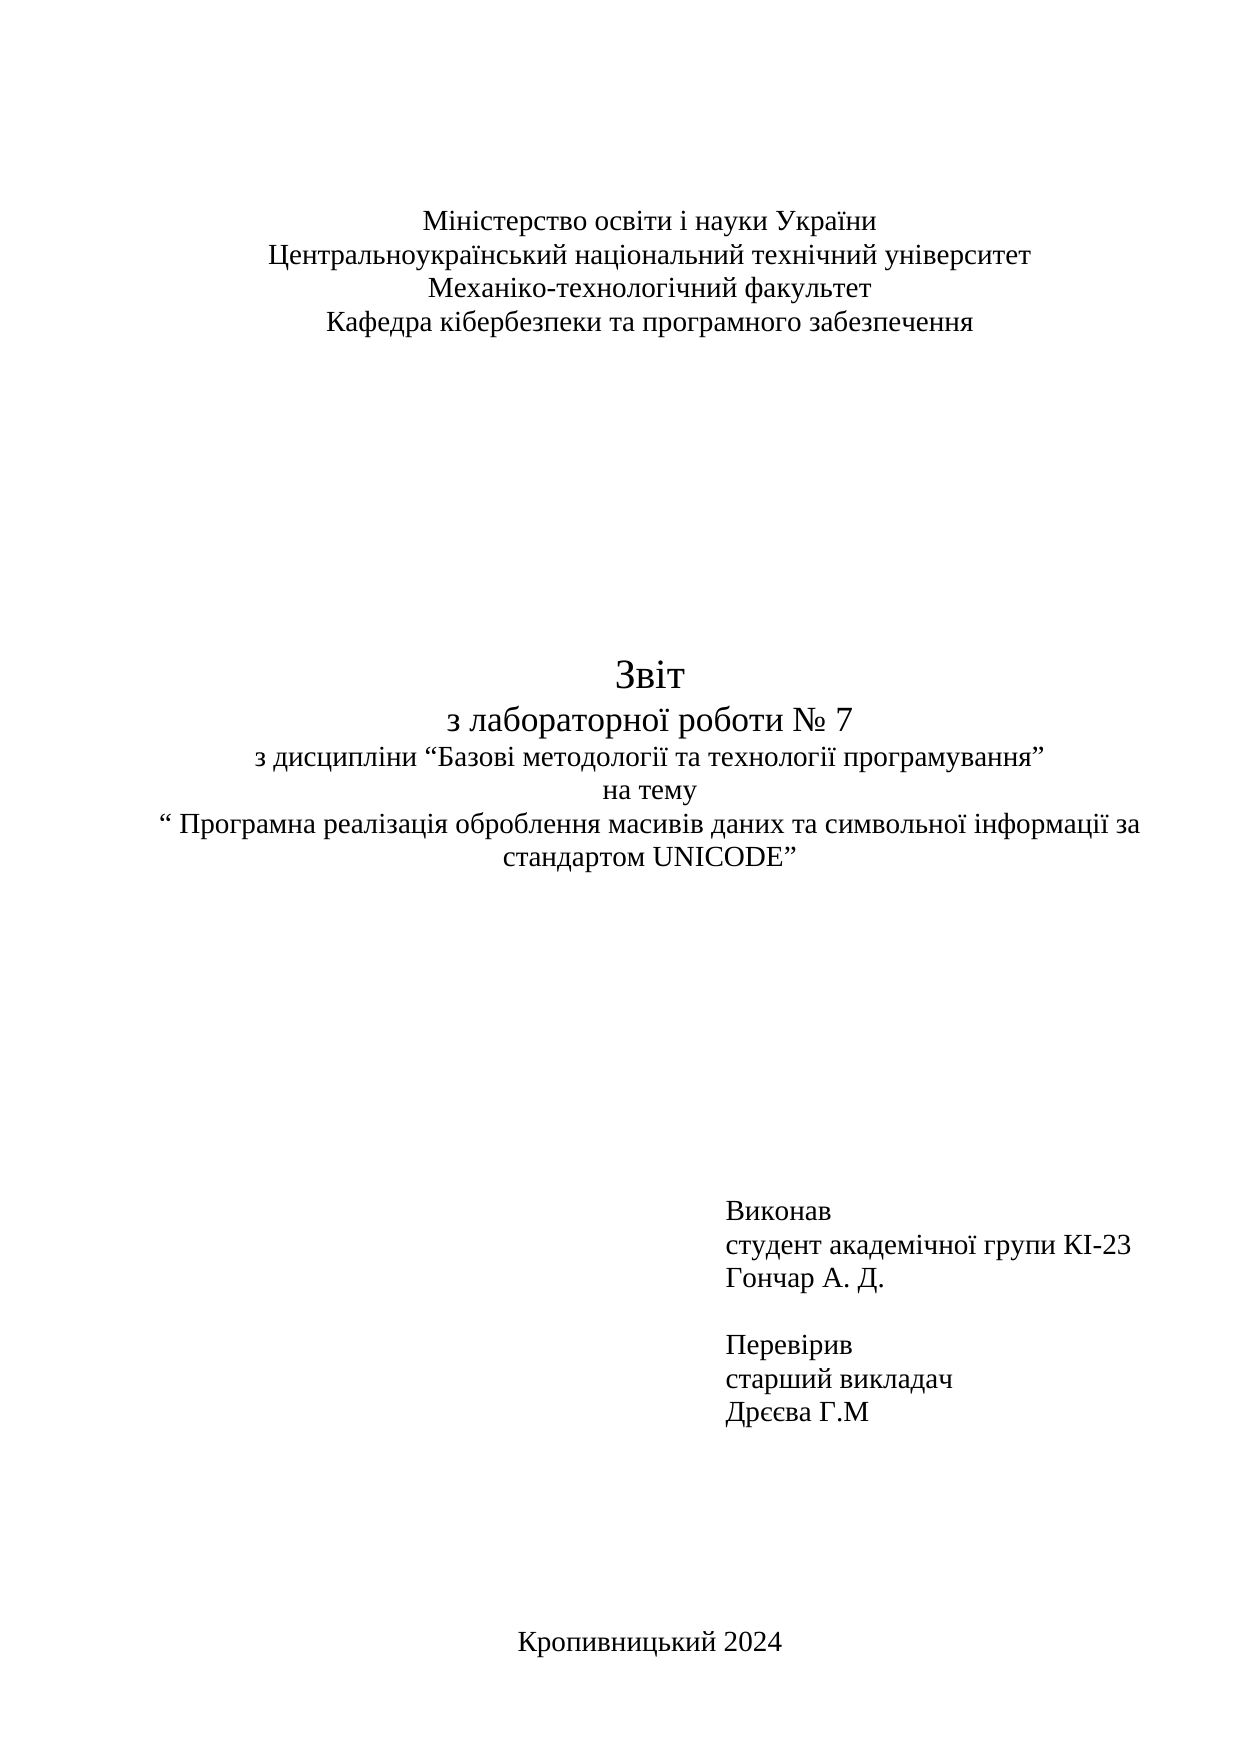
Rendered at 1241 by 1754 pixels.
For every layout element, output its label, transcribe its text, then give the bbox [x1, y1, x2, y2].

text Кафедра кібербезпеки та програмного забезпечення [118, 304, 1181, 337]
text Гончар А. Д. [725, 1260, 1181, 1294]
text студент академічної групи КІ-23 [725, 1227, 1181, 1260]
text “ Програмна реалізація оброблення масивів даних та символьної інформації за стандартом UNICODE” [118, 806, 1181, 873]
text Виконав [725, 1193, 1181, 1227]
text старший викладач [725, 1361, 1181, 1394]
text Звіт [118, 650, 1181, 698]
text Механіко-технологічний факультет [118, 270, 1181, 304]
text на тему [118, 772, 1181, 806]
text Перевірив [725, 1327, 1181, 1361]
text з лабораторної роботи № 7 [118, 698, 1181, 739]
text з дисципліни “Базові методології та технології програмування” [118, 739, 1181, 772]
text Кропивницький 2024 [118, 1624, 1181, 1658]
text Міністерство освіти і науки України [118, 203, 1181, 237]
text Центральноукраїнський національний технічний університет [118, 237, 1181, 270]
text Дрєєва Г.М [725, 1394, 1181, 1428]
